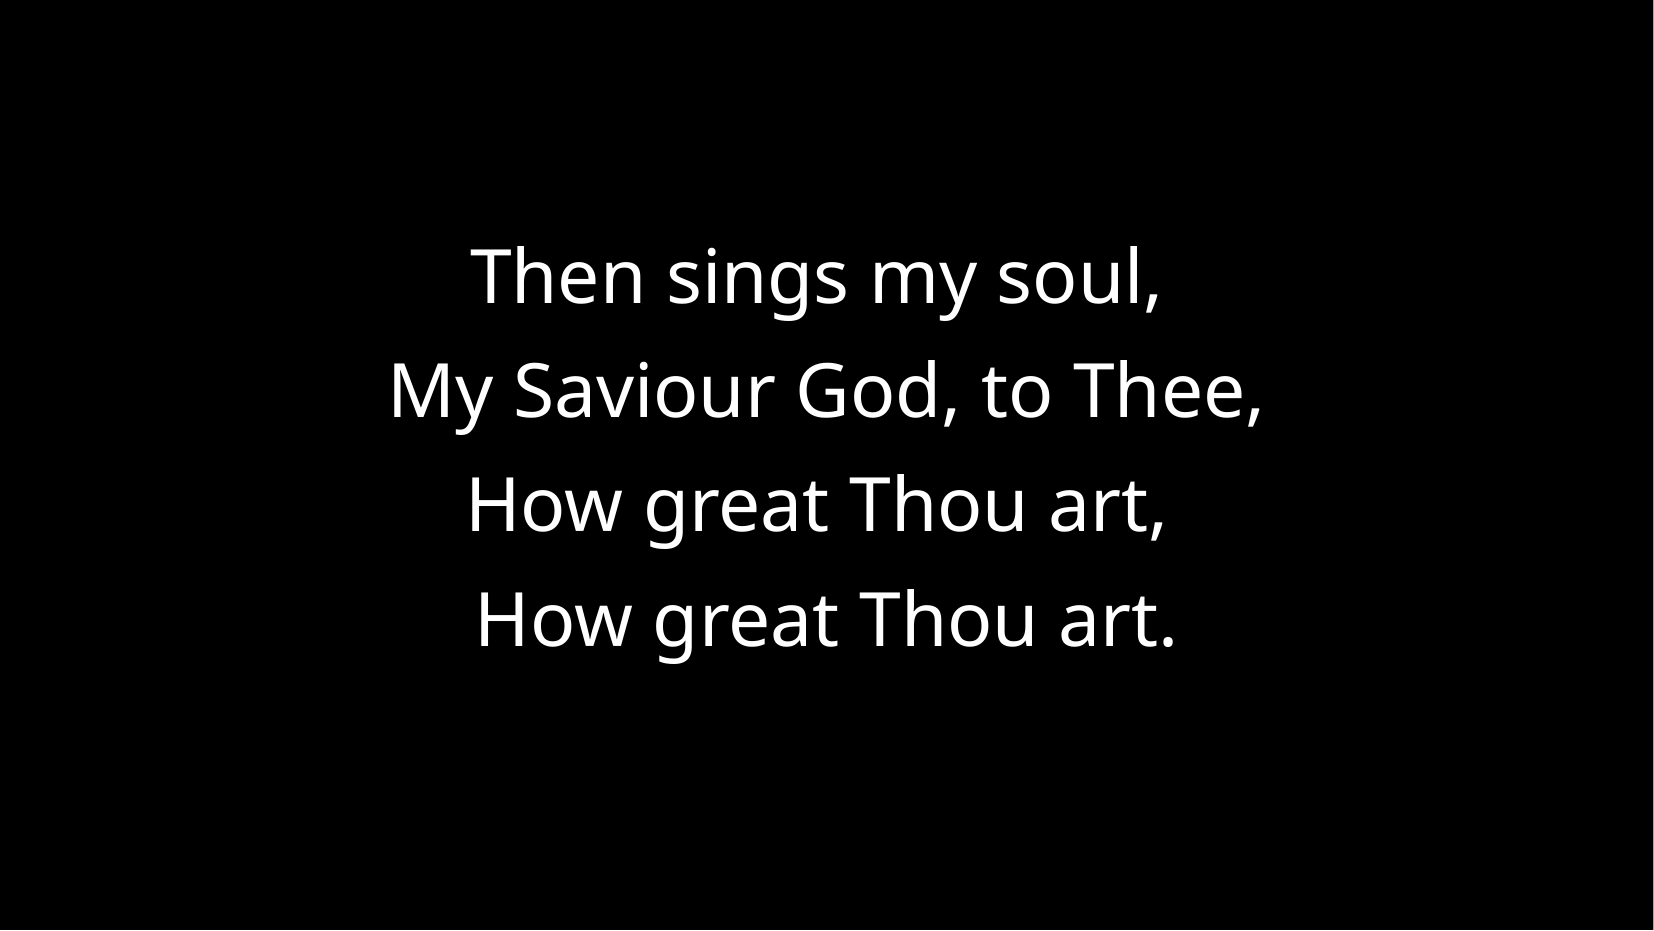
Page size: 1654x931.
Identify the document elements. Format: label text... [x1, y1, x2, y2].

list Then sings my soul, My Saviour God, to Thee, How great Thou art, How great Thou art. [0, 230, 1654, 770]
